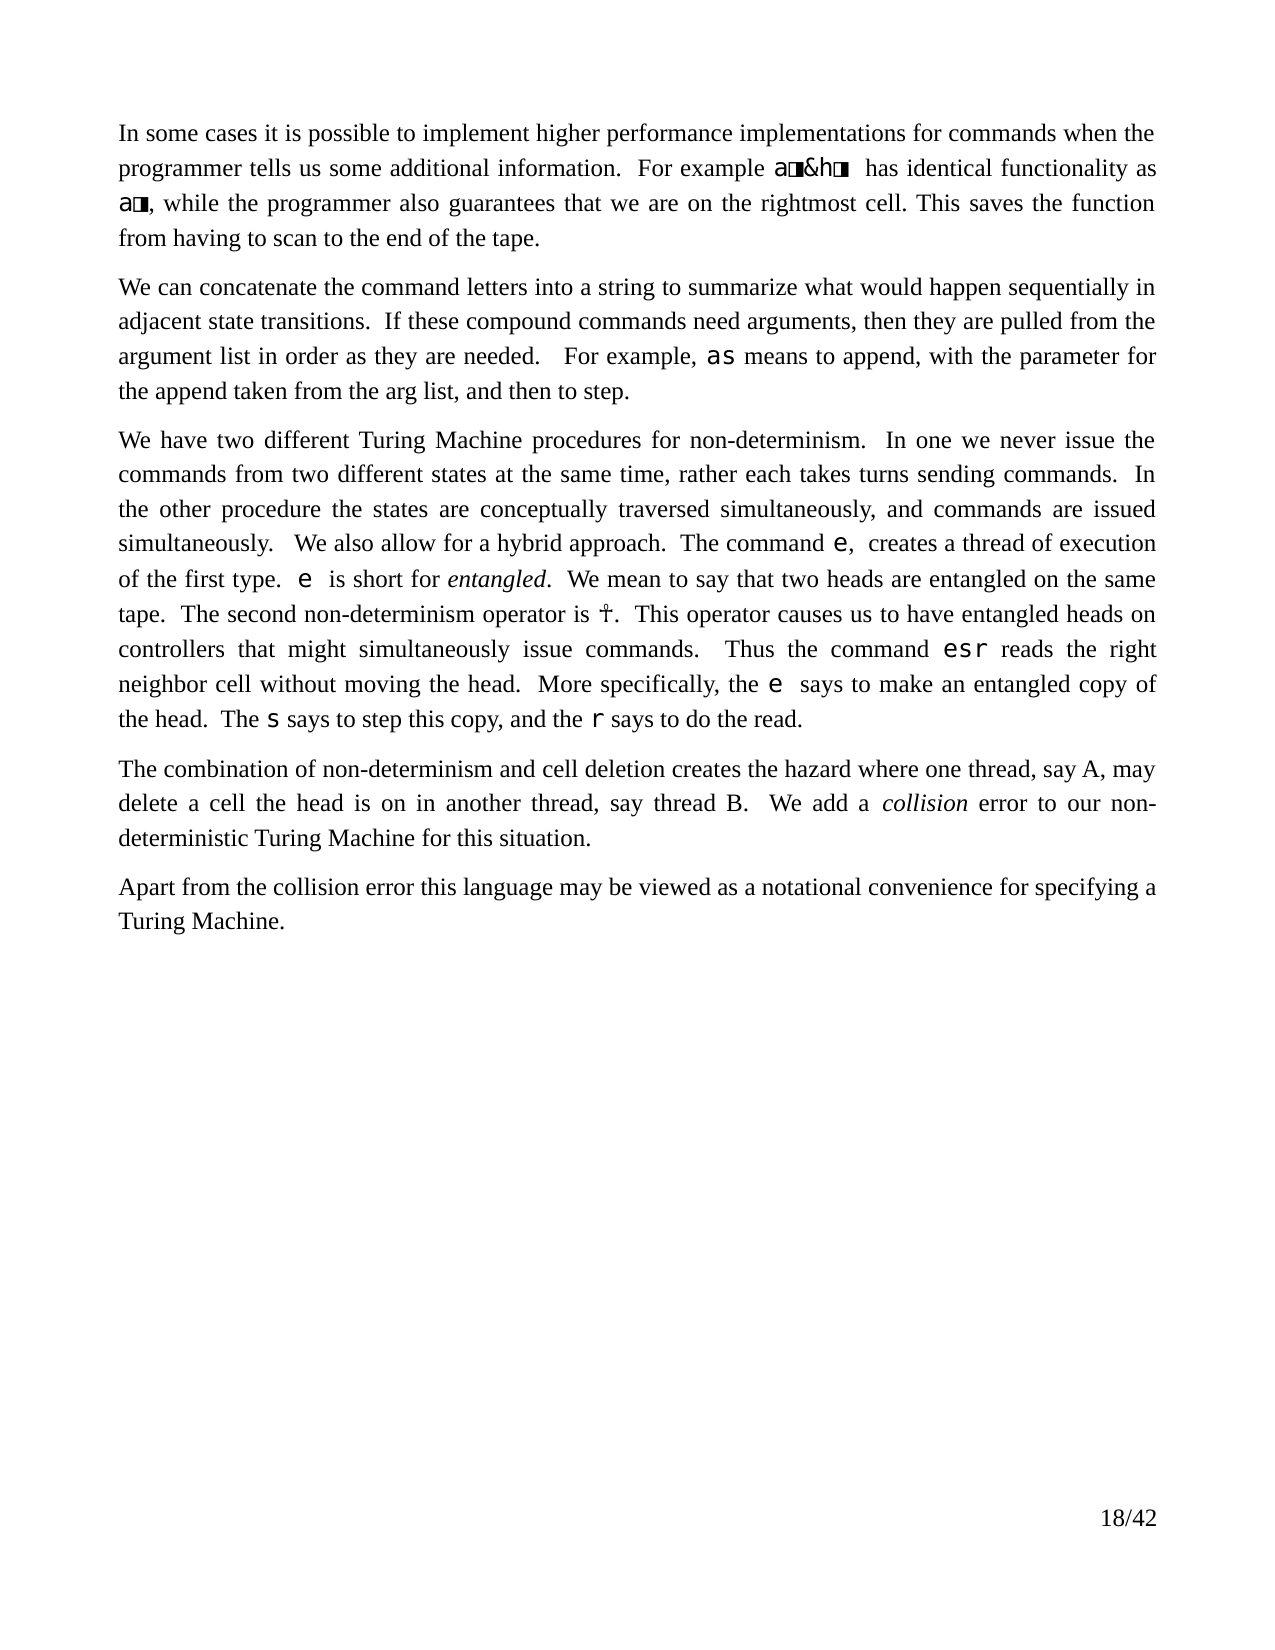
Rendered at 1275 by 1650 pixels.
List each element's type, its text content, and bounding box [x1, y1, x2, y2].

text Apart from the collision error this language may be viewed as a notational convenience for specifying a Turing Machine. [118, 872, 1157, 935]
text We can concatenate the command letters into a string to summarize what would happen sequentially in adjacent state transitions. If these compound commands need arguments, then they are pulled from the argument list in order as they are needed. For example, as means to append, with the parameter for the append taken from the arg list, and then to step. [118, 272, 1157, 405]
text In some cases it is possible to implement higher performance implementations for commands when the programmer tells us some additional information. For example a◨&h◨ has identical functionality as a◨, while the programmer also guarantees that we are on the rightmost cell. This saves the function from having to scan to the end of the tape. [118, 118, 1157, 252]
text The combination of non-determinism and cell deletion creates the hazard where one thread, say A, may delete a cell the head is on in another thread, say thread B. We add a collision error to our non-deterministic Turing Machine for this situation. [118, 754, 1157, 851]
text We have two different Turing Machine procedures for non-determinism. In one we never issue the commands from two different states at the same time, rather each takes turns sending commands. In the other procedure the states are conceptually traversed simultaneously, and commands are issued simultaneously. We also allow for a hybrid approach. The command e, creates a thread of execution of the first type. e is short for entangled. We mean to say that two heads are entangled on the same tape. The second non-determinism operator is ☥. This operator causes us to have entangled heads on controllers that might simultaneously issue commands. Thus the command esr reads the right neighbor cell without moving the head. More specifically, the e says to make an entangled copy of the head. The s says to step this copy, and the r says to do the read. [118, 425, 1157, 733]
